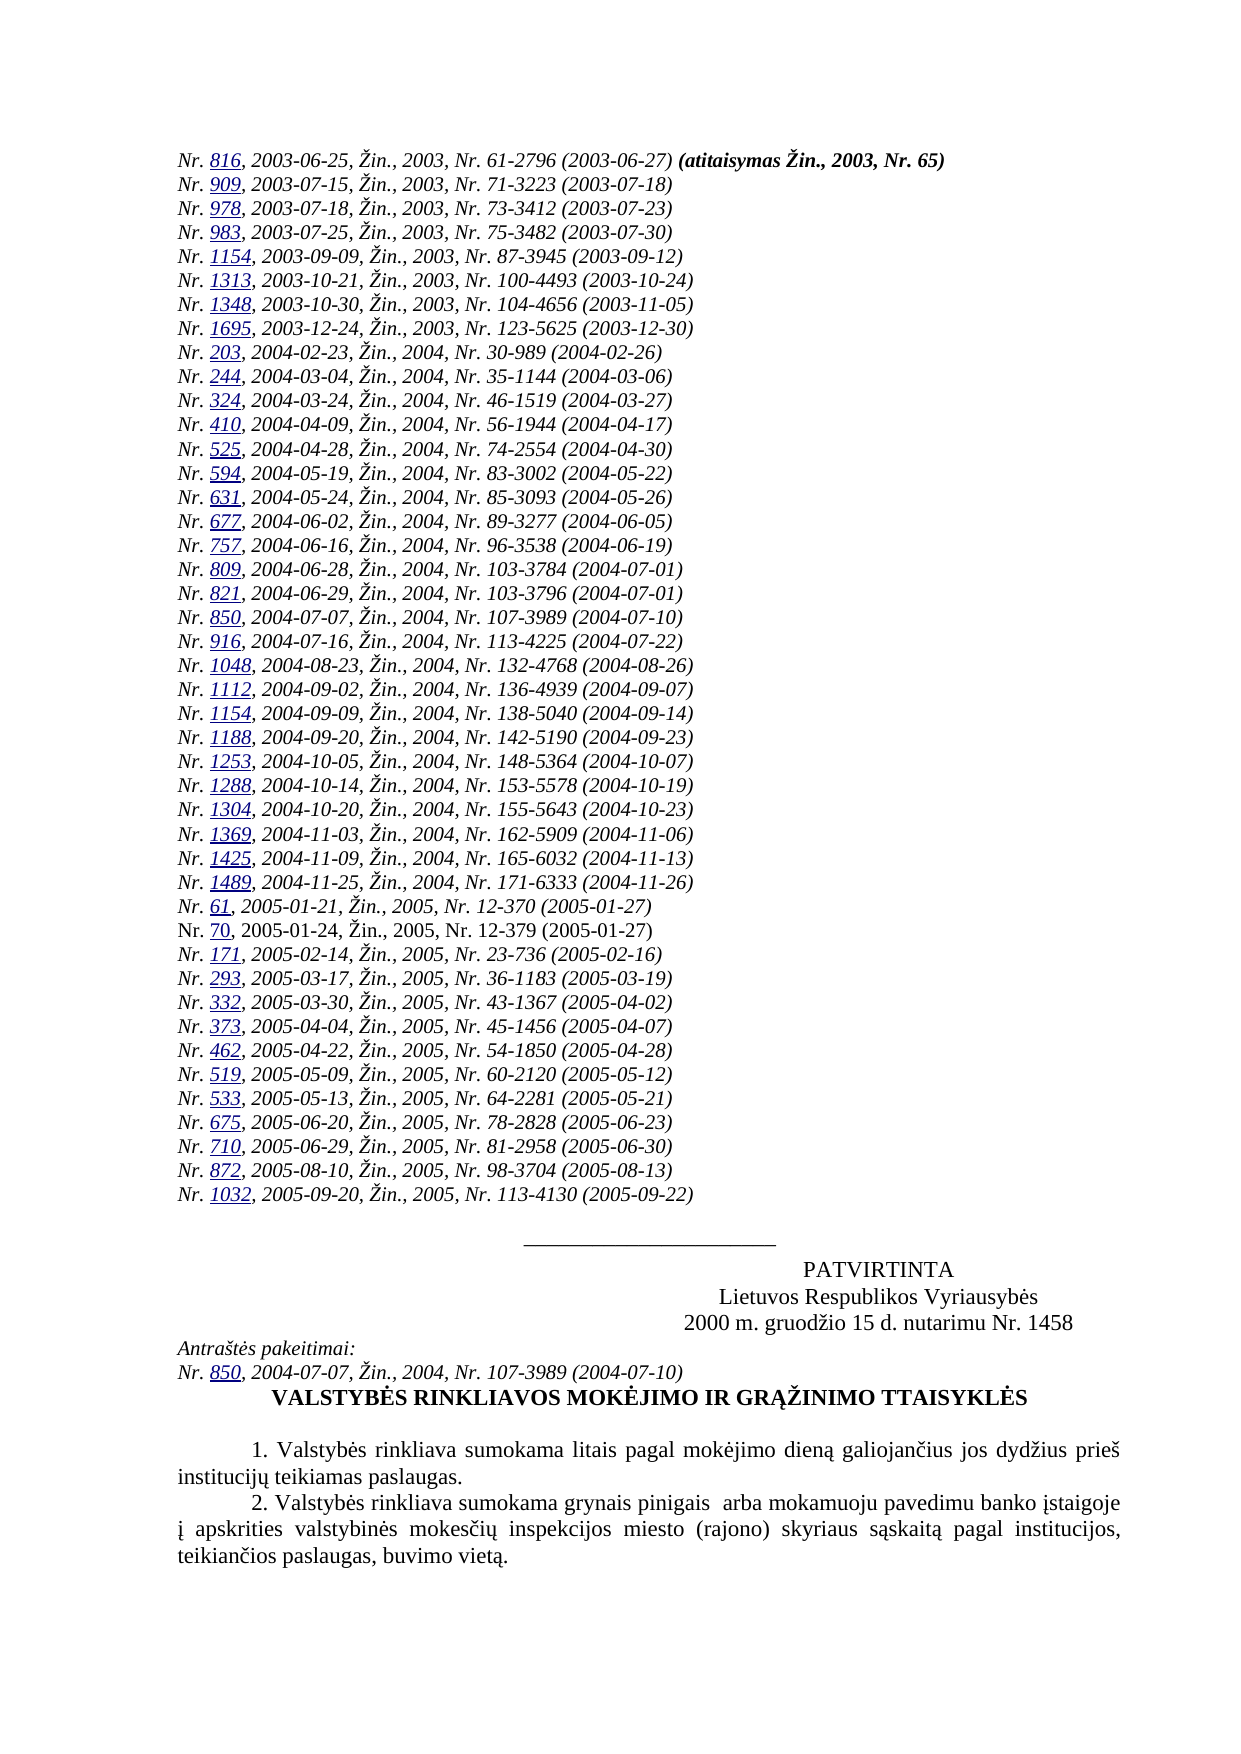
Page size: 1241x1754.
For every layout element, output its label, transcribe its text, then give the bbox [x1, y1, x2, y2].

text Nr. 809, 2004-06-28, Žin., 2004, Nr. 103-3784 (2004-07-01) [177, 557, 1122, 581]
text VALSTYBĖS RINKLIAVOS MOKĖJIMO IR GRĄŽINIMO TTAISYKLĖS [177, 1384, 1122, 1410]
text Nr. 203, 2004-02-23, Žin., 2004, Nr. 30-989 (2004-02-26) [177, 340, 1122, 364]
text Nr. 1048, 2004-08-23, Žin., 2004, Nr. 132-4768 (2004-08-26) [177, 653, 1122, 677]
text Nr. 757, 2004-06-16, Žin., 2004, Nr. 96-3538 (2004-06-19) [177, 533, 1122, 557]
text Nr. 872, 2005-08-10, Žin., 2005, Nr. 98-3704 (2005-08-13) [177, 1158, 1122, 1182]
text Nr. 373, 2005-04-04, Žin., 2005, Nr. 45-1456 (2005-04-07) [177, 1014, 1122, 1038]
text Nr. 675, 2005-06-20, Žin., 2005, Nr. 78-2828 (2005-06-23) [177, 1110, 1122, 1134]
text Nr. 850, 2004-07-07, Žin., 2004, Nr. 107-3989 (2004-07-10) [177, 1359, 1122, 1384]
text Nr. 916, 2004-07-16, Žin., 2004, Nr. 113-4225 (2004-07-22) [177, 629, 1122, 653]
text 2. Valstybės rinkliava sumokama grynais pinigais arba mokamuoju pavedimu banko įstaigoje į apskrities valstybinės mokesčių inspekcijos miesto (rajono) skyriaus sąskaitą pagal institucijos, teikiančios paslaugas, buvimo vietą. [177, 1489, 1122, 1568]
text Nr. 1253, 2004-10-05, Žin., 2004, Nr. 148-5364 (2004-10-07) [177, 749, 1122, 773]
text 1. Valstybės rinkliava sumokama litais pagal mokėjimo dieną galiojančius jos dydžius prieš institucijų teikiamas paslaugas. [177, 1436, 1122, 1489]
text Nr. 1348, 2003-10-30, Žin., 2003, Nr. 104-4656 (2003-11-05) [177, 292, 1122, 316]
text Nr. 978, 2003-07-18, Žin., 2003, Nr. 73-3412 (2003-07-23) [177, 196, 1122, 220]
text Nr. 61, 2005-01-21, Žin., 2005, Nr. 12-370 (2005-01-27) [177, 894, 1122, 918]
text Nr. 70, 2005-01-24, Žin., 2005, Nr. 12-379 (2005-01-27) [177, 918, 1122, 942]
text Nr. 1425, 2004-11-09, Žin., 2004, Nr. 165-6032 (2004-11-13) [177, 846, 1122, 869]
text Nr. 1313, 2003-10-21, Žin., 2003, Nr. 100-4493 (2003-10-24) [177, 268, 1122, 292]
text Nr. 594, 2004-05-19, Žin., 2004, Nr. 83-3002 (2004-05-22) [177, 461, 1122, 484]
text Nr. 1032, 2005-09-20, Žin., 2005, Nr. 113-4130 (2005-09-22) [177, 1182, 1122, 1206]
text Nr. 171, 2005-02-14, Žin., 2005, Nr. 23-736 (2005-02-16) [177, 942, 1122, 966]
text Nr. 1489, 2004-11-25, Žin., 2004, Nr. 171-6333 (2004-11-26) [177, 869, 1122, 894]
text Nr. 1695, 2003-12-24, Žin., 2003, Nr. 123-5625 (2003-12-30) [177, 316, 1122, 340]
text –––––––––––––––––––––– [177, 1230, 1122, 1256]
text Patvirtinta [635, 1256, 1122, 1283]
text Nr. 519, 2005-05-09, Žin., 2005, Nr. 60-2120 (2005-05-12) [177, 1062, 1122, 1086]
text Nr. 410, 2004-04-09, Žin., 2004, Nr. 56-1944 (2004-04-17) [177, 412, 1122, 436]
text Nr. 324, 2004-03-24, Žin., 2004, Nr. 46-1519 (2004-03-27) [177, 388, 1122, 412]
text Nr. 983, 2003-07-25, Žin., 2003, Nr. 75-3482 (2003-07-30) [177, 220, 1122, 244]
text Nr. 850, 2004-07-07, Žin., 2004, Nr. 107-3989 (2004-07-10) [177, 605, 1122, 629]
text Nr. 631, 2004-05-24, Žin., 2004, Nr. 85-3093 (2004-05-26) [177, 484, 1122, 509]
text Nr. 821, 2004-06-29, Žin., 2004, Nr. 103-3796 (2004-07-01) [177, 581, 1122, 605]
text Antraštės pakeitimai: [177, 1336, 1122, 1359]
text Nr. 1188, 2004-09-20, Žin., 2004, Nr. 142-5190 (2004-09-23) [177, 725, 1122, 749]
text Nr. 1304, 2004-10-20, Žin., 2004, Nr. 155-5643 (2004-10-23) [177, 797, 1122, 821]
text Nr. 1154, 2004-09-09, Žin., 2004, Nr. 138-5040 (2004-09-14) [177, 701, 1122, 725]
text Nr. 710, 2005-06-29, Žin., 2005, Nr. 81-2958 (2005-06-30) [177, 1134, 1122, 1158]
text Nr. 1288, 2004-10-14, Žin., 2004, Nr. 153-5578 (2004-10-19) [177, 773, 1122, 797]
text Nr. 909, 2003-07-15, Žin., 2003, Nr. 71-3223 (2003-07-18) [177, 172, 1122, 196]
text Nr. 1369, 2004-11-03, Žin., 2004, Nr. 162-5909 (2004-11-06) [177, 821, 1122, 846]
text Nr. 533, 2005-05-13, Žin., 2005, Nr. 64-2281 (2005-05-21) [177, 1086, 1122, 1110]
text Nr. 462, 2005-04-22, Žin., 2005, Nr. 54-1850 (2005-04-28) [177, 1038, 1122, 1062]
text Nr. 1154, 2003-09-09, Žin., 2003, Nr. 87-3945 (2003-09-12) [177, 244, 1122, 268]
text Nr. 1112, 2004-09-02, Žin., 2004, Nr. 136-4939 (2004-09-07) [177, 677, 1122, 701]
text Nr. 816, 2003-06-25, Žin., 2003, Nr. 61-2796 (2003-06-27) (atitaisymas Žin., 2003, Nr. 65) [177, 148, 1122, 172]
text Nr. 332, 2005-03-30, Žin., 2005, Nr. 43-1367 (2005-04-02) [177, 990, 1122, 1014]
text Nr. 677, 2004-06-02, Žin., 2004, Nr. 89-3277 (2004-06-05) [177, 509, 1122, 533]
text Lietuvos Respublikos Vyriausybės 2000 m. gruodžio 15 d. nutarimu Nr. 1458 [635, 1283, 1122, 1336]
text Nr. 525, 2004-04-28, Žin., 2004, Nr. 74-2554 (2004-04-30) [177, 436, 1122, 461]
text Nr. 293, 2005-03-17, Žin., 2005, Nr. 36-1183 (2005-03-19) [177, 966, 1122, 990]
text Nr. 244, 2004-03-04, Žin., 2004, Nr. 35-1144 (2004-03-06) [177, 364, 1122, 388]
